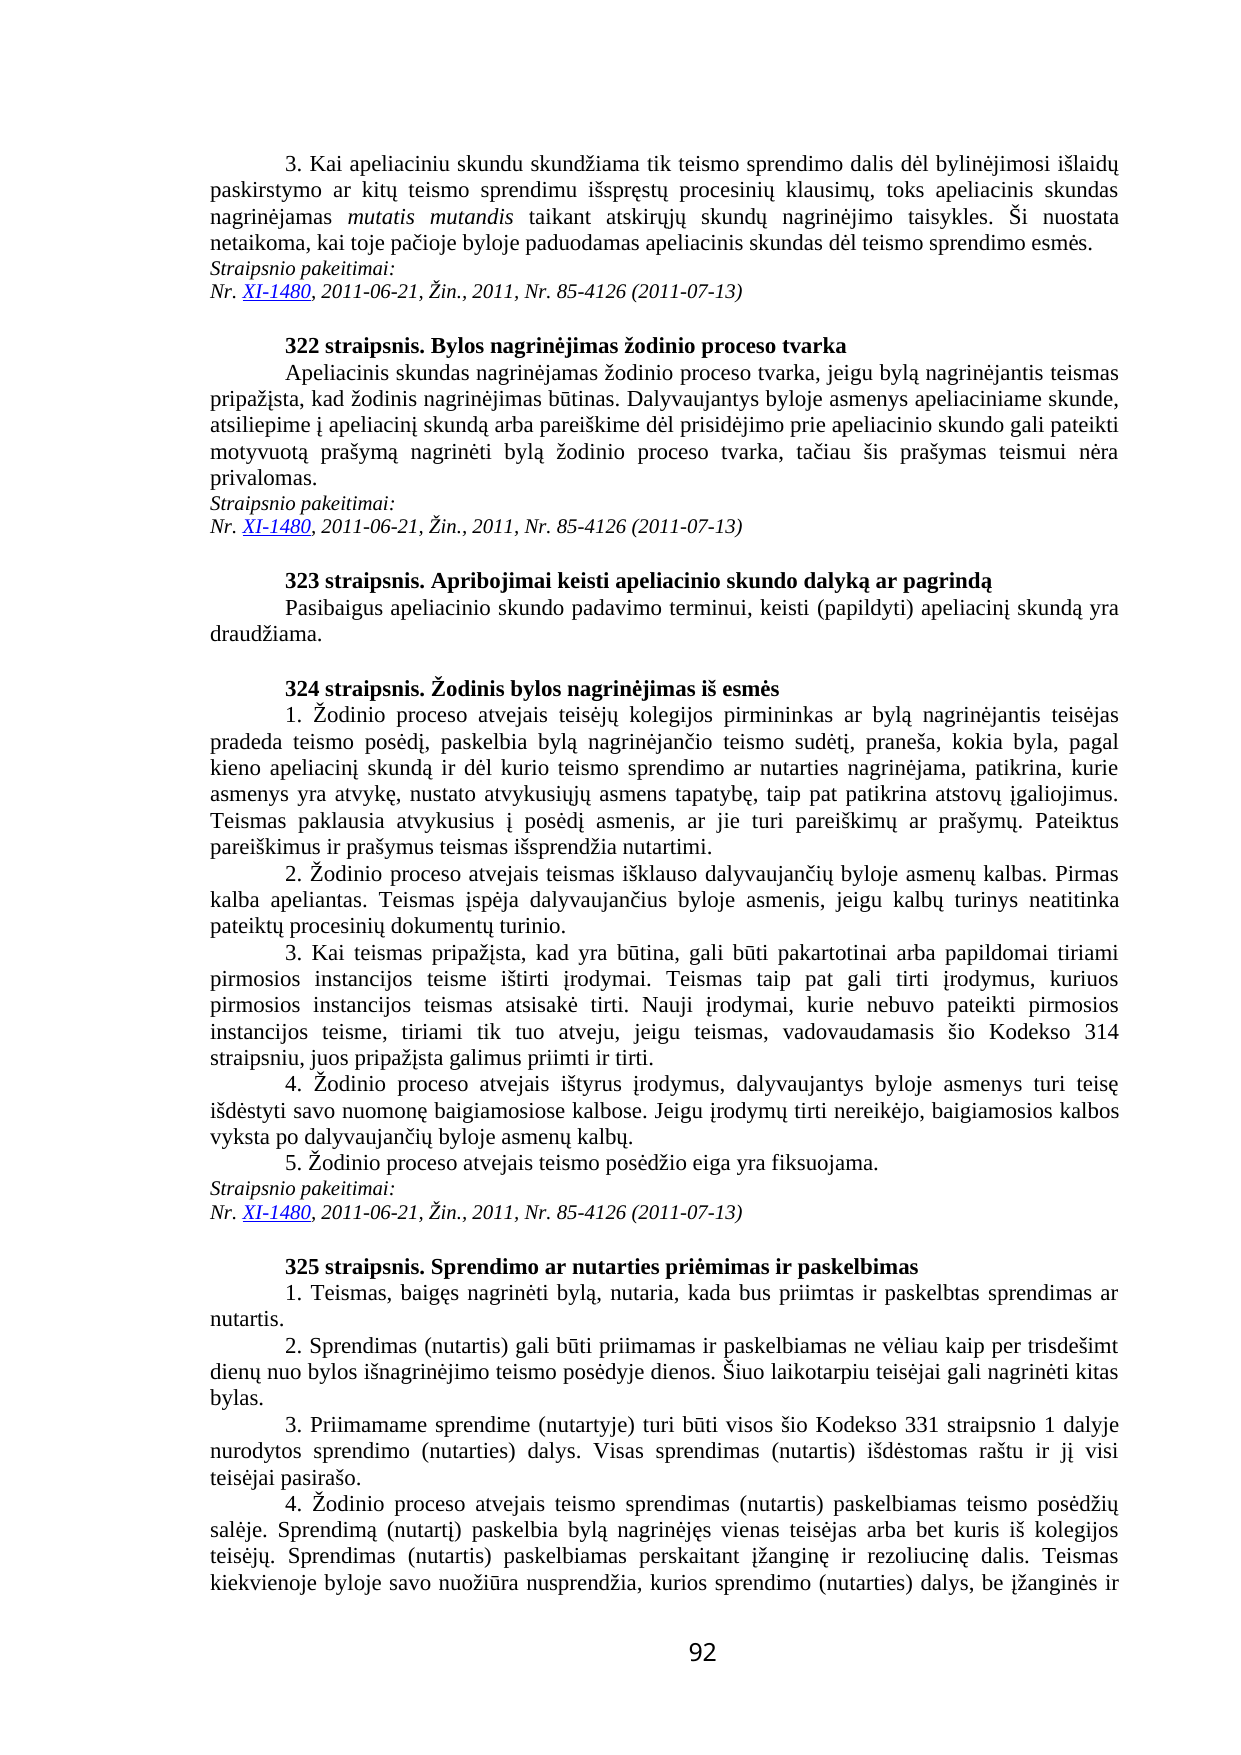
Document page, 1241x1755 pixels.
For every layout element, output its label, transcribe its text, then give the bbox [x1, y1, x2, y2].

text Straipsnio pakeitimai: [210, 490, 1120, 514]
text 3. Priimamame sprendime (nutartyje) turi būti visos šio Kodekso 331 straipsnio 1 dalyje nurodytos sprendimo (nutarties) dalys. Visas sprendimas (nutartis) išdėstomas raštu ir jį visi teisėjai pasirašo. [210, 1411, 1120, 1490]
text 324 straipsnis. Žodinis bylos nagrinėjimas iš esmės [210, 675, 1120, 701]
text Nr. XI-1480, 2011-06-21, Žin., 2011, Nr. 85-4126 (2011-07-13) [210, 1200, 1120, 1224]
text 1. Žodinio proceso atvejais teisėjų kolegijos pirmininkas ar bylą nagrinėjantis teisėjas pradeda teismo posėdį, paskelbia bylą nagrinėjančio teismo sudėtį, praneša, kokia byla, pagal kieno apeliacinį skundą ir dėl kurio teismo sprendimo ar nutarties nagrinėjama, patikrina, kurie asmenys yra atvykę, nustato atvykusiųjų asmens tapatybę, taip pat patikrina atstovų įgaliojimus. Teismas paklausia atvykusius į posėdį asmenis, ar jie turi pareiškimų ar prašymų. Pateiktus pareiškimus ir prašymus teismas išsprendžia nutartimi. [210, 701, 1120, 859]
text 1. Teismas, baigęs nagrinėti bylą, nutaria, kada bus priimtas ir paskelbtas sprendimas ar nutartis. [210, 1279, 1120, 1332]
text 3. Kai teismas pripažįsta, kad yra būtina, gali būti pakartotinai arba papildomai tiriami pirmosios instancijos teisme ištirti įrodymai. Teismas taip pat gali tirti įrodymus, kuriuos pirmosios instancijos teismas atsisakė tirti. Nauji įrodymai, kurie nebuvo pateikti pirmosios instancijos teisme, tiriami tik tuo atveju, jeigu teismas, vadovaudamasis šio Kodekso 314 straipsniu, juos pripažįsta galimus priimti ir tirti. [210, 939, 1120, 1070]
text Apeliacinis skundas nagrinėjamas žodinio proceso tvarka, jeigu bylą nagrinėjantis teismas pripažįsta, kad žodinis nagrinėjimas būtinas. Dalyvaujantys byloje asmenys apeliaciniame skunde, atsiliepime į apeliacinį skundą arba pareiškime dėl prisidėjimo prie apeliacinio skundo gali pateikti motyvuotą prašymą nagrinėti bylą žodinio proceso tvarka, tačiau šis prašymas teismui nėra privalomas. [210, 359, 1120, 490]
text 323 straipsnis. Apribojimai keisti apeliacinio skundo dalyką ar pagrindą [210, 567, 1120, 594]
text Pasibaigus apeliacinio skundo padavimo terminui, keisti (papildyti) apeliacinį skundą yra draudžiama. [210, 594, 1120, 646]
text 322 straipsnis. Bylos nagrinėjimas žodinio proceso tvarka [210, 332, 1120, 359]
text 4. Žodinio proceso atvejais ištyrus įrodymus, dalyvaujantys byloje asmenys turi teisę išdėstyti savo nuomonę baigiamosiose kalbose. Jeigu įrodymų tirti nereikėjo, baigiamosios kalbos vyksta po dalyvaujančių byloje asmenų kalbų. [210, 1070, 1120, 1149]
text 2. Žodinio proceso atvejais teismas išklauso dalyvaujančių byloje asmenų kalbas. Pirmas kalba apeliantas. Teismas įspėja dalyvaujančius byloje asmenis, jeigu kalbų turinys neatitinka pateiktų procesinių dokumentų turinio. [210, 859, 1120, 939]
text 4. Žodinio proceso atvejais teismo sprendimas (nutartis) paskelbiamas teismo posėdžių salėje. Sprendimą (nutartį) paskelbia bylą nagrinėjęs vienas teisėjas arba bet kuris iš kolegijos teisėjų. Sprendimas (nutartis) paskelbiamas perskaitant įžanginę ir rezoliucinę dalis. Teismas kiekvienoje byloje savo nuožiūra nusprendžia, kurios sprendimo (nutarties) dalys, be įžanginės ir [210, 1490, 1120, 1595]
text Nr. XI-1480, 2011-06-21, Žin., 2011, Nr. 85-4126 (2011-07-13) [210, 279, 1120, 303]
text 3. Kai apeliaciniu skundu skundžiama tik teismo sprendimo dalis dėl bylinėjimosi išlaidų paskirstymo ar kitų teismo sprendimu išspręstų procesinių klausimų, toks apeliacinis skundas nagrinėjamas mutatis mutandis taikant atskirųjų skundų nagrinėjimo taisykles. Ši nuostata netaikoma, kai toje pačioje byloje paduodamas apeliacinis skundas dėl teismo sprendimo esmės. [210, 150, 1120, 255]
text Straipsnio pakeitimai: [210, 1176, 1120, 1200]
text Nr. XI-1480, 2011-06-21, Žin., 2011, Nr. 85-4126 (2011-07-13) [210, 514, 1120, 538]
text 5. Žodinio proceso atvejais teismo posėdžio eiga yra fiksuojama. [210, 1149, 1120, 1176]
text 325 straipsnis. Sprendimo ar nutarties priėmimas ir paskelbimas [210, 1253, 1120, 1279]
text 2. Sprendimas (nutartis) gali būti priimamas ir paskelbiamas ne vėliau kaip per trisdešimt dienų nuo bylos išnagrinėjimo teismo posėdyje dienos. Šiuo laikotarpiu teisėjai gali nagrinėti kitas bylas. [210, 1332, 1120, 1411]
text Straipsnio pakeitimai: [210, 255, 1120, 279]
